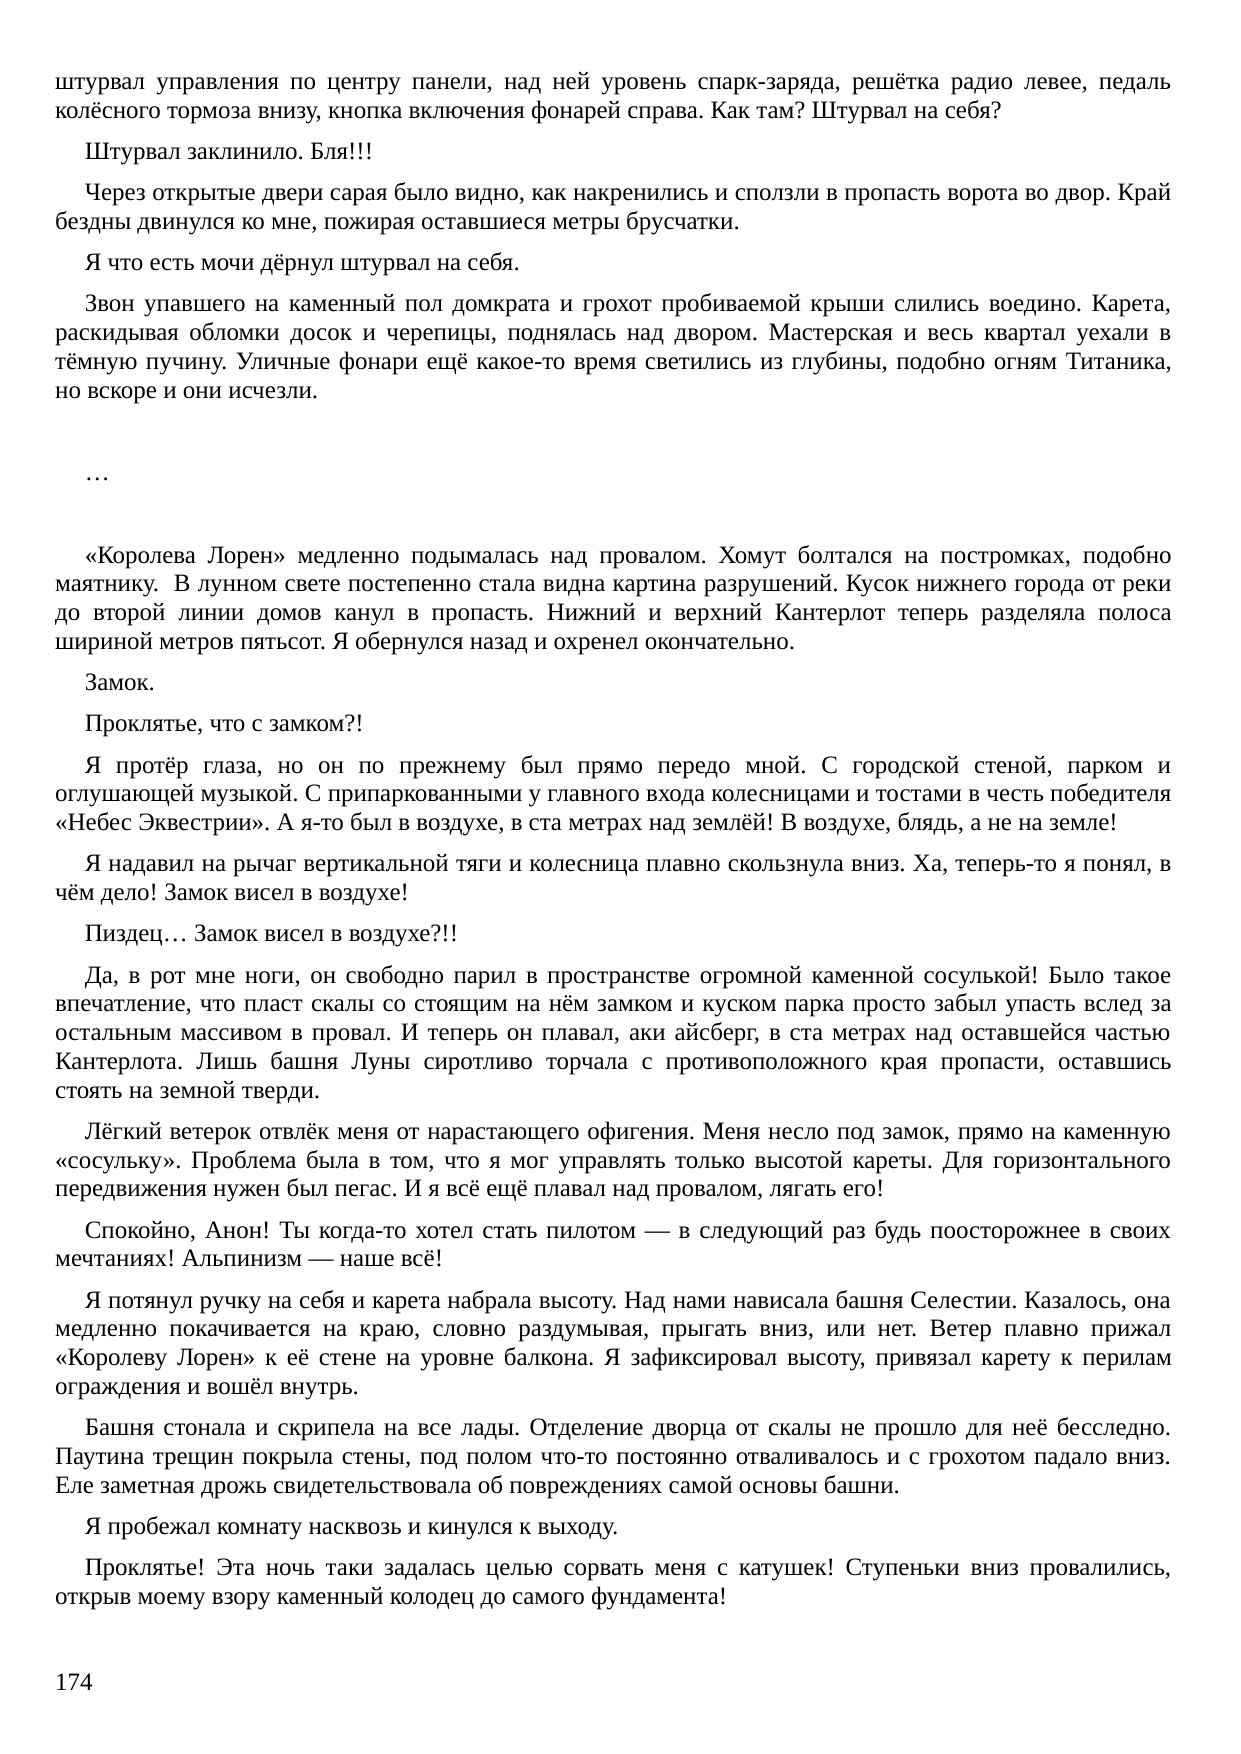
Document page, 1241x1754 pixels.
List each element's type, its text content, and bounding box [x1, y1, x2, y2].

text Пиздец… Замок висел в воздухе?!! [55, 918, 1173, 947]
text Башня стонала и скрипела на все лады. Отделение дворца от скалы не прошло для неё бесследно. Паутина трещин покрыла стены, под полом что-то постоянно отваливалось и с грохотом падало вниз. Еле заметная дрожь свидетельствовала об повреждениях самой основы башни. [55, 1412, 1173, 1498]
text Я надавил на рычаг вертикальной тяги и колесница плавно скользнула вниз. Ха, теперь-то я понял, в чём дело! Замок висел в воздухе! [55, 848, 1173, 906]
text Через открытые двери сарая было видно, как накренились и сползли в пропасть ворота во двор. Край бездны двинулся ко мне, пожирая оставшиеся метры брусчатки. [55, 177, 1173, 235]
text Проклятье, что с замком?! [55, 708, 1173, 737]
text Проклятье! Эта ночь таки задалась целью сорвать меня с катушек! Ступеньки вниз провалились, открыв моему взору каменный колодец до самого фундамента! [55, 1552, 1173, 1610]
text Штурвал заклинило. Бля!!! [55, 136, 1173, 165]
text Я протёр глаза, но он по прежнему был прямо передо мной. С городской стеной, парком и оглушающей музыкой. С припаркованными у главного входа колесницами и тостами в честь победителя «Небес Эквестрии». А я-то был в воздухе, в ста метрах над землёй! В воздухе, блядь, а не на земле! [55, 750, 1173, 836]
text Я потянул ручку на себя и карета набрала высоту. Над нами нависала башня Селестии. Казалось, она медленно покачивается на краю, словно раздумывая, прыгать вниз, или нет. Ветер плавно прижал «Королеву Лорен» к её стене на уровне балкона. Я зафиксировал высоту, привязал карету к перилам ограждения и вошёл внутрь. [55, 1285, 1173, 1400]
text … [55, 457, 1173, 486]
text «Королева Лорен» медленно подымалась над провалом. Хомут болтался на постромках, подобно маятнику. В лунном свете постепенно стала видна картина разрушений. Кусок нижнего города от реки до второй линии домов канул в пропасть. Нижний и верхний Кантерлот теперь разделяла полоса шириной метров пятьсот. Я обернулся назад и охренел окончательно. [55, 540, 1173, 655]
text Замок. [55, 667, 1173, 696]
text штурвал управления по центру панели, над ней уровень спарк-заряда, решётка радио левее, педаль колёсного тормоза внизу, кнопка включения фонарей справа. Как там? Штурвал на себя? [55, 66, 1173, 123]
text Спокойно, Анон! Ты когда-то хотел стать пилотом — в следующий раз будь поосторожнее в своих мечтаниях! Альпинизм — наше всё! [55, 1215, 1173, 1272]
text Лёгкий ветерок отвлёк меня от нарастающего офигения. Меня несло под замок, прямо на каменную «сосульку». Проблема была в том, что я мог управлять только высотой кареты. Для горизонтального передвижения нужен был пегас. И я всё ещё плавал над провалом, лягать его! [55, 1116, 1173, 1202]
text Звон упавшего на каменный пол домкрата и грохот пробиваемой крыши слились воедино. Карета, раскидывая обломки досок и черепицы, поднялась над двором. Мастерская и весь квартал уехали в тёмную пучину. Уличные фонари ещё какое-то время светились из глубины, подобно огням Титаника, но вскоре и они исчезли. [55, 288, 1173, 403]
text Я что есть мочи дёрнул штурвал на себя. [55, 247, 1173, 276]
text Я пробежал комнату насквозь и кинулся к выходу. [55, 1511, 1173, 1540]
text Да, в рот мне ноги, он свободно парил в пространстве огромной каменной сосулькой! Было такое впечатление, что пласт скалы со стоящим на нём замком и куском парка просто забыл упасть вслед за остальным массивом в провал. И теперь он плавал, аки айсберг, в ста метрах над оставшейся частью Кантерлота. Лишь башня Луны сиротливо торчала с противоположного края пропасти, оставшись стоять на земной тверди. [55, 960, 1173, 1103]
